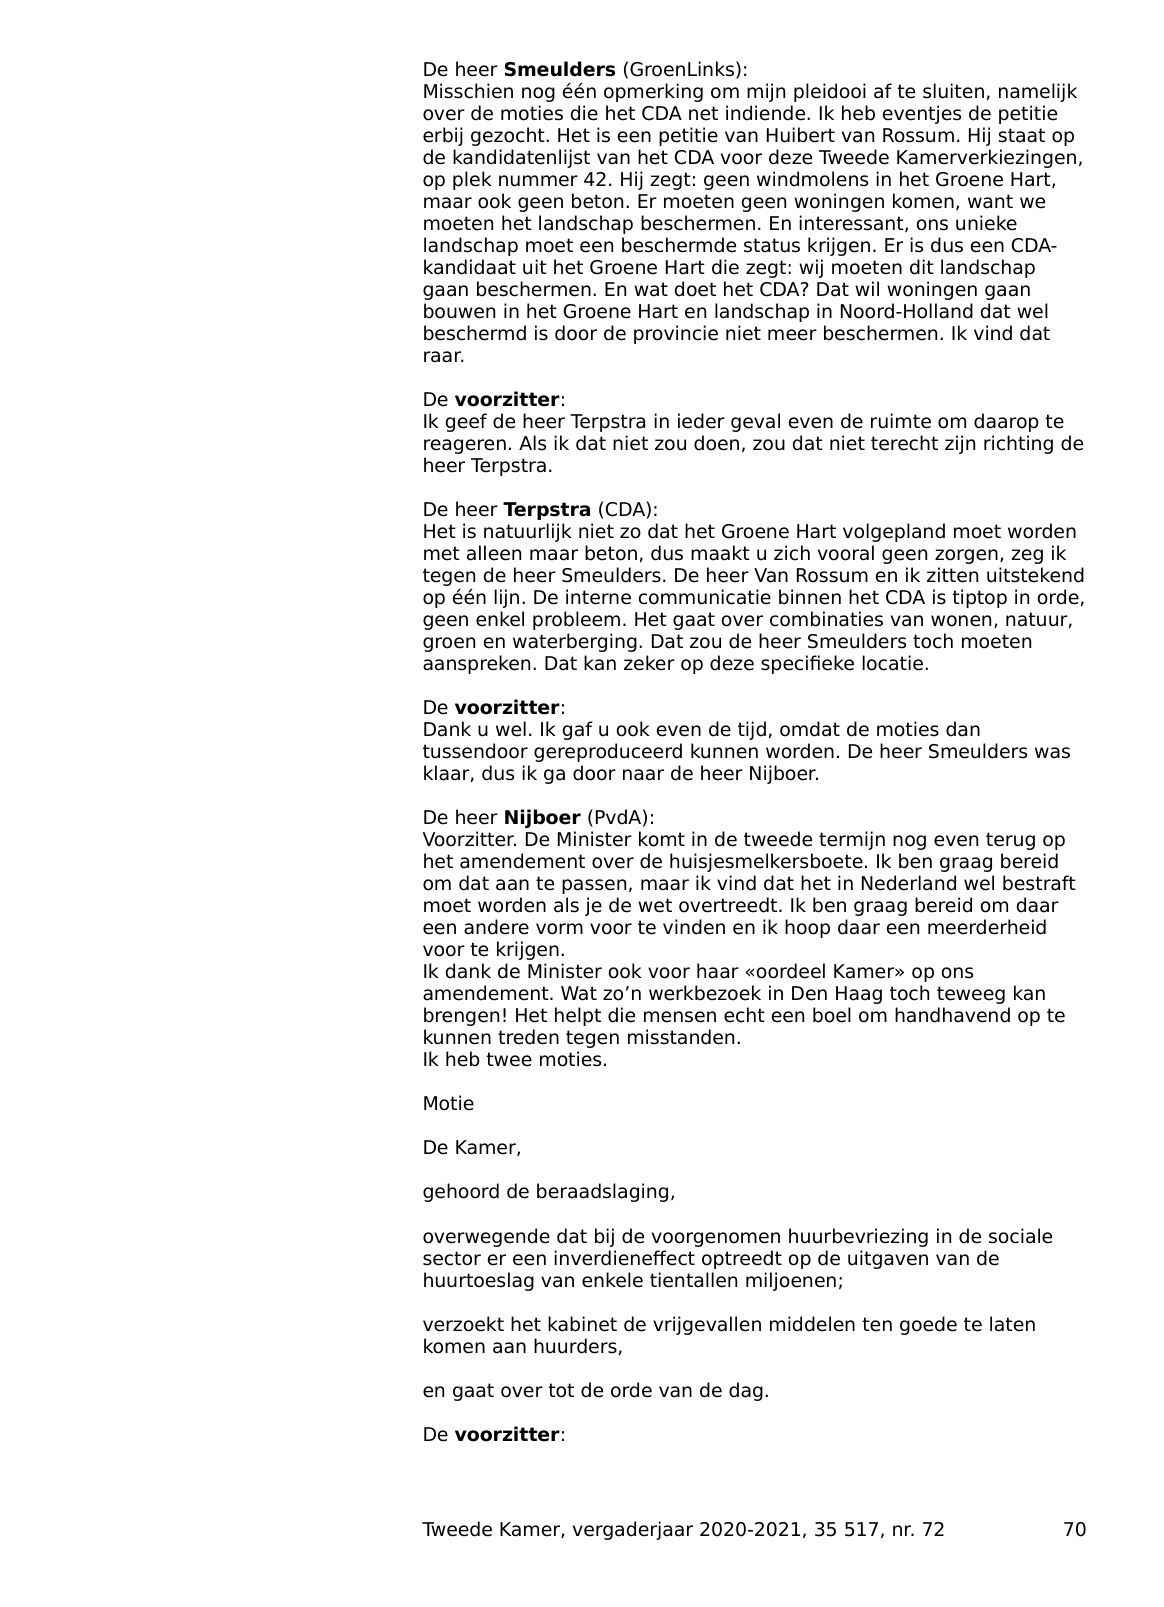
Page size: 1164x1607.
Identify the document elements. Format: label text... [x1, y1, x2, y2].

text Ik heb twee moties. [422, 1049, 1087, 1071]
text Ik geef de heer Terpstra in ieder geval even de ruimte om daarop te reageren. Als ik dat niet zou doen, zou dat niet terecht zijn richting de heer Terpstra. [422, 411, 1087, 477]
text Dank u wel. Ik gaf u ook even de tijd, omdat de moties dan tussendoor gereproduceerd kunnen worden. De heer Smeulders was klaar, dus ik ga door naar de heer Nijboer. [422, 719, 1087, 785]
text De Kamer, [422, 1137, 1087, 1159]
text De heer Terpstra (CDA): [422, 499, 1087, 521]
text Voorzitter. De Minister komt in de tweede termijn nog even terug op het amendement over de huisjesmelkersboete. Ik ben graag bereid om dat aan te passen, maar ik vind dat het in Nederland wel bestraft moet worden als je de wet overtreedt. Ik ben graag bereid om daar een andere vorm voor te vinden en ik hoop daar een meerderheid voor te krijgen. [422, 829, 1087, 961]
text De voorzitter: [422, 389, 1087, 411]
text De heer Smeulders (GroenLinks): [422, 59, 1087, 81]
text De voorzitter: [422, 1424, 1087, 1446]
text gehoord de beraadslaging, [422, 1181, 1087, 1203]
text en gaat over tot de orde van de dag. [422, 1380, 1087, 1402]
text De voorzitter: [422, 697, 1087, 719]
text Motie [422, 1093, 1087, 1115]
text Het is natuurlijk niet zo dat het Groene Hart volgepland moet worden met alleen maar beton, dus maakt u zich vooral geen zorgen, zeg ik tegen de heer Smeulders. De heer Van Rossum en ik zitten uitstekend op één lijn. De interne communicatie binnen het CDA is tiptop in orde, geen enkel probleem. Het gaat over combinaties van wonen, natuur, groen en waterberging. Dat zou de heer Smeulders toch moeten aanspreken. Dat kan zeker op deze specifieke locatie. [422, 521, 1087, 675]
text Misschien nog één opmerking om mijn pleidooi af te sluiten, namelijk over de moties die het CDA net indiende. Ik heb eventjes de petitie erbij gezocht. Het is een petitie van Huibert van Rossum. Hij staat op de kandidatenlijst van het CDA voor deze Tweede Kamerverkiezingen, op plek nummer 42. Hij zegt: geen windmolens in het Groene Hart, maar ook geen beton. Er moeten geen woningen komen, want we moeten het landschap beschermen. En interessant, ons unieke landschap moet een beschermde status krijgen. Er is dus een CDA-kandidaat uit het Groene Hart die zegt: wij moeten dit landschap gaan beschermen. En wat doet het CDA? Dat wil woningen gaan bouwen in het Groene Hart en landschap in Noord-Holland dat wel beschermd is door de provincie niet meer beschermen. Ik vind dat raar. [422, 81, 1087, 367]
text verzoekt het kabinet de vrijgevallen middelen ten goede te laten komen aan huurders, [422, 1314, 1087, 1358]
text Ik dank de Minister ook voor haar «oordeel Kamer» op ons amendement. Wat zo’n werkbezoek in Den Haag toch teweeg kan brengen! Het helpt die mensen echt een boel om handhavend op te kunnen treden tegen misstanden. [422, 961, 1087, 1049]
text overwegende dat bij de voorgenomen huurbevriezing in de sociale sector er een inverdieneffect optreedt op de uitgaven van de huurtoeslag van enkele tientallen miljoenen; [422, 1226, 1087, 1292]
text De heer Nijboer (PvdA): [422, 807, 1087, 829]
